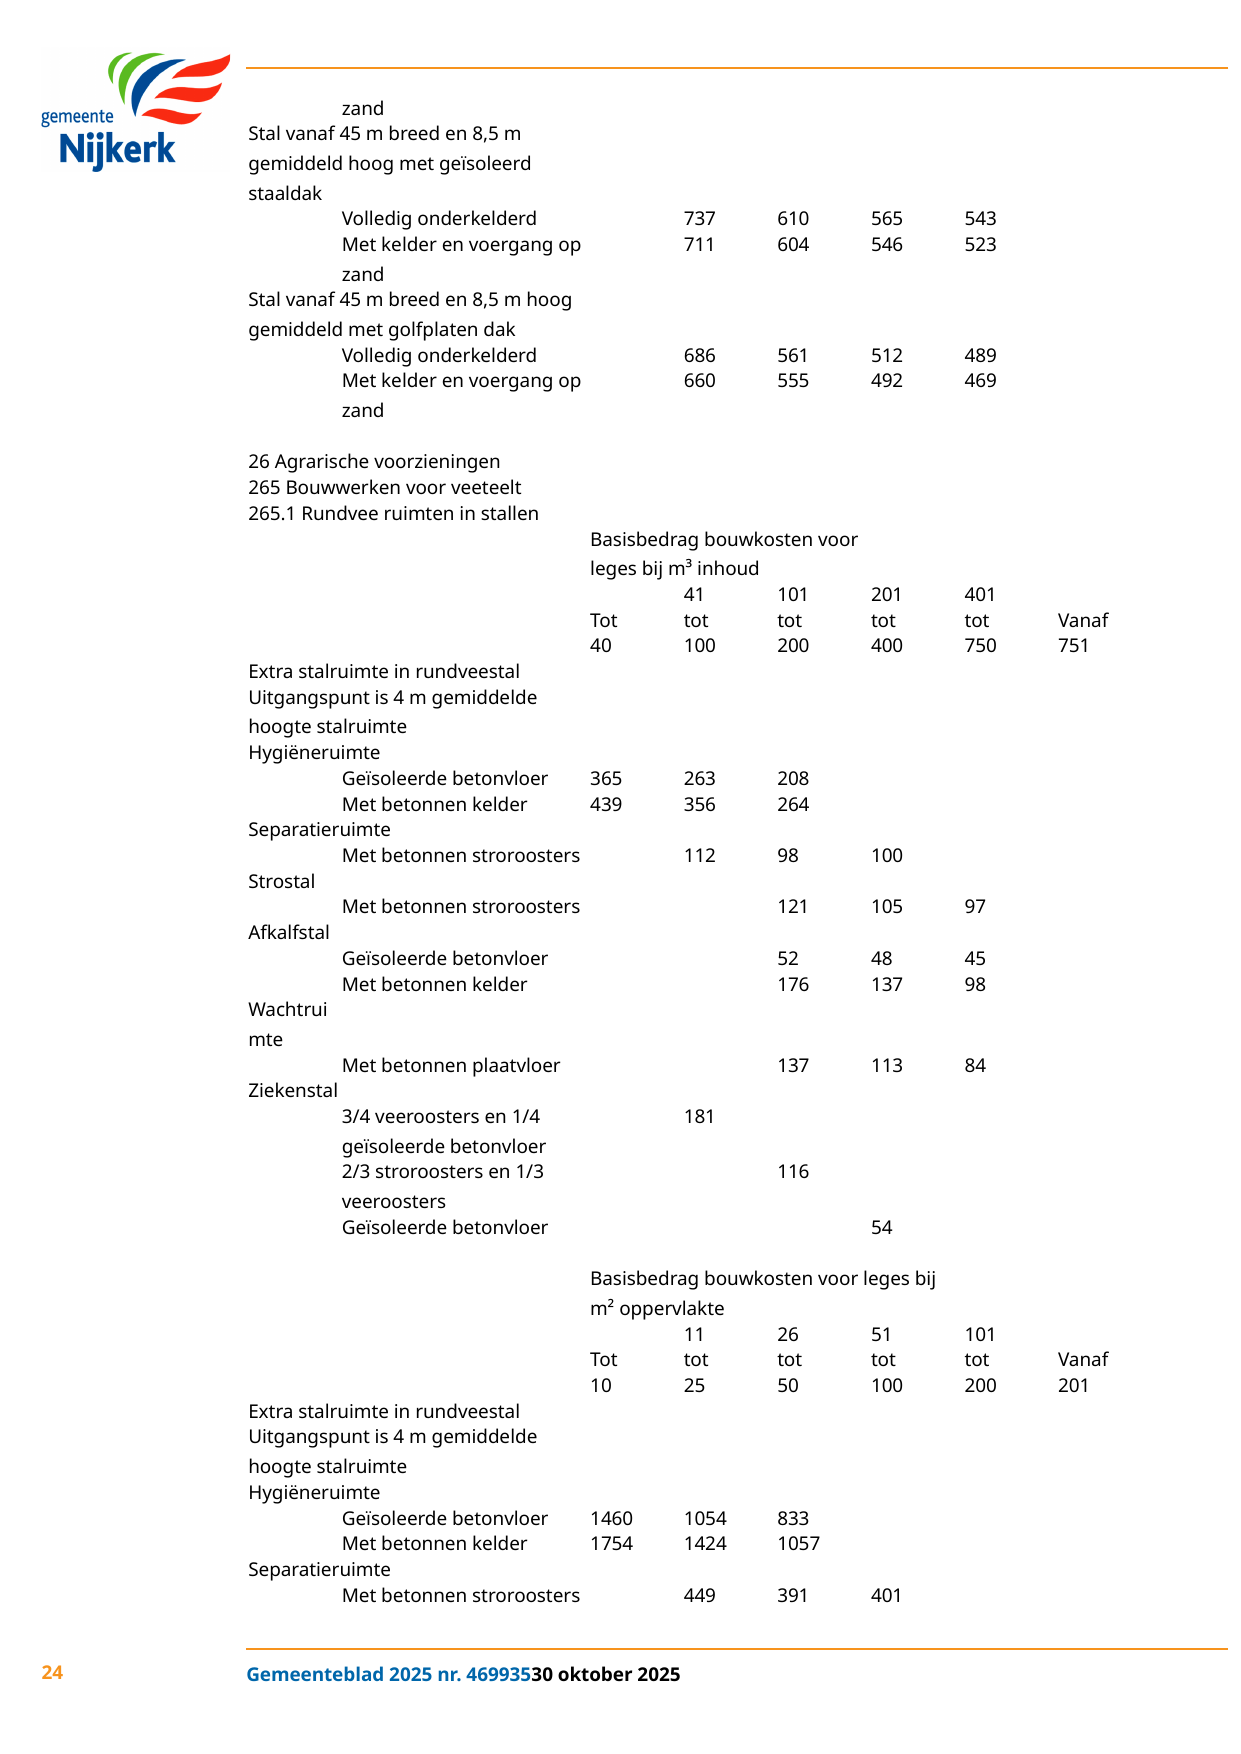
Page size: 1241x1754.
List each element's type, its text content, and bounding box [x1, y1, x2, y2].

table_cell [1058, 971, 1152, 997]
table_cell [964, 423, 1058, 448]
table_cell Met kelder en voergang op zand [342, 231, 590, 286]
table_cell 98 [777, 842, 871, 868]
table_cell [1058, 95, 1152, 121]
table_cell [871, 423, 964, 448]
table_cell Uitgangspunt is 4 m gemiddelde hoogte stalruimte [248, 1424, 590, 1479]
table_cell [684, 658, 777, 684]
table_cell 101 [964, 1321, 1058, 1346]
table_cell [684, 1479, 777, 1505]
table_cell [342, 581, 590, 607]
table_cell Geïsoleerde betonvloer [342, 1505, 590, 1530]
table_cell [964, 1103, 1058, 1159]
table_cell 546 [871, 231, 964, 286]
table_cell 201 [1058, 1372, 1152, 1398]
table_cell [684, 1424, 777, 1479]
table_cell [1058, 739, 1152, 765]
table_cell [871, 791, 964, 816]
table_cell [590, 739, 683, 765]
table_cell Geïsoleerde betonvloer [342, 945, 590, 971]
table_cell 555 [777, 368, 871, 423]
table_cell 263 [684, 765, 777, 791]
table_cell 26 [777, 1321, 871, 1346]
table_cell tot [777, 607, 871, 632]
table_cell [1058, 286, 1152, 342]
table_cell tot [684, 607, 777, 632]
table_cell 101 [777, 581, 871, 607]
table_cell [590, 449, 683, 474]
table_cell [964, 500, 1058, 526]
table_cell [777, 1240, 871, 1265]
table_cell [684, 971, 777, 997]
table_cell [248, 1505, 342, 1530]
table_cell [964, 1530, 1058, 1556]
table_cell [1058, 423, 1152, 448]
table_cell [1058, 205, 1152, 231]
table_cell Uitgangspunt is 4 m gemiddelde hoogte stalruimte [248, 684, 590, 739]
table_cell [964, 1479, 1058, 1505]
table_cell [684, 1240, 777, 1265]
table_cell 84 [964, 1052, 1058, 1078]
table_cell [1058, 1556, 1152, 1582]
table_cell [964, 1240, 1058, 1265]
table_cell [871, 526, 964, 581]
table_cell [684, 1556, 777, 1582]
table_cell [590, 121, 683, 205]
table_cell [964, 658, 1058, 684]
table_cell 401 [964, 581, 1058, 607]
table_cell [1058, 1214, 1152, 1240]
table_cell [248, 971, 342, 997]
table_cell 543 [964, 205, 1058, 231]
table_cell [964, 739, 1058, 765]
table_cell [590, 1240, 683, 1265]
table_cell [964, 474, 1058, 500]
table_cell Hygiëneruimte [248, 739, 590, 765]
table_cell [342, 1321, 590, 1346]
table_cell 523 [964, 231, 1058, 286]
table_cell [777, 500, 871, 526]
table_cell [248, 1103, 342, 1159]
table_cell [1058, 1052, 1152, 1078]
table_cell [248, 842, 342, 868]
table_cell [248, 945, 342, 971]
table_cell [684, 1052, 777, 1078]
table_cell 2/3 stroroosters en 1/3 veeroosters [342, 1159, 590, 1214]
table_cell [871, 919, 964, 945]
table_cell [964, 526, 1058, 581]
table_cell [777, 919, 871, 945]
table_cell [590, 894, 683, 919]
table_cell 113 [871, 1052, 964, 1078]
table_cell [590, 816, 683, 842]
table_cell [964, 997, 1058, 1052]
table_cell [1058, 1078, 1152, 1103]
table_cell [248, 205, 342, 231]
table_cell 1754 [590, 1530, 683, 1556]
table_cell [248, 894, 342, 919]
table_cell 3/4 veeroosters en 1/4 geïsoleerde betonvloer [342, 1103, 590, 1159]
table_cell Stal vanaf 45 m breed en 8,5 m hoog gemiddeld met golfplaten dak [248, 286, 590, 342]
table_cell [342, 607, 590, 632]
table_cell 50 [777, 1372, 871, 1398]
table_cell [777, 816, 871, 842]
table_cell [777, 1078, 871, 1103]
table_cell [871, 474, 964, 500]
table_cell [871, 997, 964, 1052]
table_cell [964, 684, 1058, 739]
table_cell [777, 95, 871, 121]
table_cell [871, 449, 964, 474]
table_cell [871, 868, 964, 894]
table_cell [342, 868, 590, 894]
table_cell [871, 765, 964, 791]
table_cell Met betonnen kelder [342, 1530, 590, 1556]
table_cell [1058, 684, 1152, 739]
table_cell 100 [684, 633, 777, 658]
table_cell 51 [871, 1321, 964, 1346]
table_cell [871, 1530, 964, 1556]
table_cell 265 Bouwwerken voor veeteelt [248, 474, 590, 500]
table_cell [590, 658, 683, 684]
table_cell [1058, 1424, 1152, 1479]
table_cell Separatieruimte [248, 816, 590, 842]
table_cell Met betonnen stroroosters [342, 1582, 590, 1608]
table_cell [871, 1159, 964, 1214]
table_cell Extra stalruimte in rundveestal [248, 1398, 590, 1424]
table_cell [777, 1479, 871, 1505]
table_cell tot [777, 1346, 871, 1372]
table_cell 610 [777, 205, 871, 231]
table_cell [684, 474, 777, 500]
table_cell 365 [590, 765, 683, 791]
table_cell [342, 1240, 590, 1265]
table_cell [684, 1159, 777, 1214]
table_cell 41 [684, 581, 777, 607]
table_cell [684, 868, 777, 894]
table_cell 512 [871, 342, 964, 367]
table_cell 356 [684, 791, 777, 816]
table_cell [1058, 500, 1152, 526]
table_cell [590, 1398, 683, 1424]
table_cell 52 [777, 945, 871, 971]
table_cell [871, 1103, 964, 1159]
table_cell [590, 231, 683, 286]
table_cell [590, 1078, 683, 1103]
table_cell [684, 1078, 777, 1103]
table_cell [248, 607, 342, 632]
table_cell [777, 423, 871, 448]
table_cell [248, 342, 342, 367]
table_cell [590, 286, 683, 342]
table_cell 137 [871, 971, 964, 997]
table_cell 100 [871, 1372, 964, 1398]
table_cell [248, 765, 342, 791]
table_cell [684, 423, 777, 448]
table_cell [342, 1265, 590, 1321]
table_cell [248, 633, 342, 658]
table_cell 439 [590, 791, 683, 816]
table_cell Tot [590, 1346, 683, 1372]
table_cell [248, 526, 342, 581]
table_cell 401 [871, 1582, 964, 1608]
table_cell [590, 342, 683, 367]
table_cell [871, 1398, 964, 1424]
table_cell [964, 1505, 1058, 1530]
table_cell 98 [964, 971, 1058, 997]
table_cell 660 [684, 368, 777, 423]
table_cell [964, 95, 1058, 121]
table_cell [777, 286, 871, 342]
table_cell [684, 739, 777, 765]
table_cell 1460 [590, 1505, 683, 1530]
table_cell 208 [777, 765, 871, 791]
table_cell 751 [1058, 633, 1152, 658]
table_cell [964, 1398, 1058, 1424]
table_cell [964, 1582, 1058, 1608]
table_cell [590, 1052, 683, 1078]
table_cell 11 [684, 1321, 777, 1346]
table_cell [1058, 1479, 1152, 1505]
table_cell [964, 791, 1058, 816]
table_cell 201 [871, 581, 964, 607]
table_cell [964, 842, 1058, 868]
table_cell 400 [871, 633, 964, 658]
table_cell 200 [964, 1372, 1058, 1398]
table_cell 48 [871, 945, 964, 971]
table_cell [1058, 1398, 1152, 1424]
table_cell [777, 658, 871, 684]
table_cell 1057 [777, 1530, 871, 1556]
table_cell 264 [777, 791, 871, 816]
table_cell [777, 997, 871, 1052]
table_cell tot [871, 1346, 964, 1372]
table_cell [964, 765, 1058, 791]
table_cell Met kelder en voergang op zand [342, 368, 590, 423]
table_cell 449 [684, 1582, 777, 1608]
table_cell Geïsoleerde betonvloer [342, 1214, 590, 1240]
table_cell 54 [871, 1214, 964, 1240]
table_cell [1058, 997, 1152, 1052]
table_cell [248, 95, 342, 121]
table_cell [871, 1424, 964, 1479]
table_cell [871, 95, 964, 121]
table_cell 40 [590, 633, 683, 658]
table_cell [684, 816, 777, 842]
table_cell Met betonnen kelder [342, 791, 590, 816]
table_cell 391 [777, 1582, 871, 1608]
table_cell [590, 581, 683, 607]
table_cell [684, 684, 777, 739]
table_cell [964, 816, 1058, 842]
table_cell [684, 945, 777, 971]
table_cell 100 [871, 842, 964, 868]
table_cell 469 [964, 368, 1058, 423]
table_cell [1058, 1530, 1152, 1556]
table_cell Vanaf [1058, 607, 1152, 632]
table_cell [777, 1424, 871, 1479]
table_cell 737 [684, 205, 777, 231]
table_cell [1058, 1103, 1152, 1159]
table_cell [871, 286, 964, 342]
table_cell [871, 658, 964, 684]
table_cell [684, 1214, 777, 1240]
table_cell 604 [777, 231, 871, 286]
table_cell [1058, 842, 1152, 868]
table_cell Basisbedrag bouwkosten voor leges bij m³ inhoud [590, 526, 871, 581]
table_cell [248, 423, 342, 448]
table_cell 112 [684, 842, 777, 868]
table_cell [777, 868, 871, 894]
table_cell Met betonnen stroroosters [342, 894, 590, 919]
table_cell [684, 894, 777, 919]
table_cell [1058, 945, 1152, 971]
picture [41, 47, 231, 172]
table_cell [1058, 919, 1152, 945]
table_cell [1058, 1505, 1152, 1530]
table_cell [590, 945, 683, 971]
table_cell [777, 474, 871, 500]
table_cell [248, 1052, 342, 1078]
table_cell Basisbedrag bouwkosten voor leges bij m² oppervlakte [590, 1265, 964, 1321]
table_cell [590, 1214, 683, 1240]
table_cell [1058, 449, 1152, 474]
table_cell tot [871, 607, 964, 632]
table_cell [590, 919, 683, 945]
table_cell [684, 95, 777, 121]
table_cell [871, 1505, 964, 1530]
table_cell 489 [964, 342, 1058, 367]
table_cell [964, 1265, 1058, 1321]
table_cell [590, 500, 683, 526]
table_cell 121 [777, 894, 871, 919]
table_cell Volledig onderkelderd [342, 342, 590, 367]
table_cell [964, 121, 1058, 205]
table_cell [871, 1479, 964, 1505]
table_cell [342, 1078, 590, 1103]
table_cell [248, 1240, 342, 1265]
table_cell 45 [964, 945, 1058, 971]
table_cell [871, 1240, 964, 1265]
table_cell [590, 368, 683, 423]
table_cell [964, 449, 1058, 474]
table_cell [1058, 526, 1152, 581]
table_cell Geïsoleerde betonvloer [342, 765, 590, 791]
table_cell [342, 1346, 590, 1372]
table_cell tot [964, 1346, 1058, 1372]
table_cell [248, 1346, 342, 1372]
table_cell [248, 1530, 342, 1556]
table_cell tot [684, 1346, 777, 1372]
table_cell [964, 286, 1058, 342]
table_cell [1058, 1240, 1152, 1265]
table_cell 686 [684, 342, 777, 367]
table_cell [590, 1424, 683, 1479]
table_cell [342, 526, 590, 581]
table_cell Met betonnen kelder [342, 971, 590, 997]
table_cell [1058, 1159, 1152, 1214]
table_cell [1058, 342, 1152, 367]
table_cell [1058, 231, 1152, 286]
table_cell [684, 286, 777, 342]
table_cell [964, 868, 1058, 894]
table_cell [871, 1078, 964, 1103]
table_cell [964, 1424, 1058, 1479]
table_cell [684, 1398, 777, 1424]
table_cell tot [964, 607, 1058, 632]
table_cell Tot [590, 607, 683, 632]
table_cell [684, 919, 777, 945]
table_cell Met betonnen plaatvloer [342, 1052, 590, 1078]
table_cell [777, 739, 871, 765]
table_cell [1058, 581, 1152, 607]
table_cell [1058, 1582, 1152, 1608]
table_cell [590, 1321, 683, 1346]
table_cell 1424 [684, 1530, 777, 1556]
table_cell [342, 633, 590, 658]
table_cell Ziekenstal [248, 1078, 342, 1103]
table_cell [964, 1214, 1058, 1240]
table_cell [1058, 765, 1152, 791]
table_cell [871, 684, 964, 739]
table_cell Separatieruimte [248, 1556, 590, 1582]
table_cell [248, 1321, 342, 1346]
table_cell 181 [684, 1103, 777, 1159]
table_cell [871, 739, 964, 765]
table_cell [590, 684, 683, 739]
table_cell [871, 500, 964, 526]
table_cell 565 [871, 205, 964, 231]
table_cell [248, 581, 342, 607]
table_cell [684, 997, 777, 1052]
table_cell [590, 1479, 683, 1505]
table_cell Hygiëneruimte [248, 1479, 590, 1505]
table_cell [871, 1556, 964, 1582]
table_cell [964, 1159, 1058, 1214]
table_cell [684, 449, 777, 474]
table_cell Vanaf [1058, 1346, 1152, 1372]
table_cell 265.1 Rundvee ruimten in stallen [248, 500, 590, 526]
table_cell 833 [777, 1505, 871, 1530]
table_cell [1058, 368, 1152, 423]
table_cell 492 [871, 368, 964, 423]
table_cell Strostal [248, 868, 342, 894]
table_cell 1054 [684, 1505, 777, 1530]
table_cell [248, 1265, 342, 1321]
table_cell [590, 1582, 683, 1608]
table_cell Volledig onderkelderd [342, 205, 590, 231]
table_cell [1058, 1321, 1152, 1346]
table_cell [590, 95, 683, 121]
table_cell [590, 1103, 683, 1159]
table_cell [590, 868, 683, 894]
table_cell [777, 121, 871, 205]
table_cell [777, 449, 871, 474]
table_cell [871, 816, 964, 842]
table_cell 97 [964, 894, 1058, 919]
table_cell [777, 1398, 871, 1424]
table_cell [1058, 894, 1152, 919]
table_cell [248, 791, 342, 816]
table_cell Met betonnen stroroosters [342, 842, 590, 868]
table_cell Afkalfstal [248, 919, 342, 945]
table_cell 25 [684, 1372, 777, 1398]
table_cell 711 [684, 231, 777, 286]
table_cell 26 Agrarische voorzieningen [248, 449, 590, 474]
table_cell [342, 423, 590, 448]
table_cell [342, 997, 590, 1052]
table_cell Extra stalruimte in rundveestal [248, 658, 590, 684]
table_cell [590, 423, 683, 448]
table_cell [1058, 868, 1152, 894]
table_cell [590, 1159, 683, 1214]
table_cell [590, 205, 683, 231]
table_cell Stal vanaf 45 m breed en 8,5 m gemiddeld hoog met geïsoleerd staaldak [248, 121, 590, 205]
table_cell [248, 1372, 342, 1398]
table_cell [1058, 658, 1152, 684]
table_cell [777, 1214, 871, 1240]
table_cell [1058, 816, 1152, 842]
table_cell 561 [777, 342, 871, 367]
table_cell 105 [871, 894, 964, 919]
table_cell [964, 919, 1058, 945]
table_cell [248, 1159, 342, 1214]
table_cell [777, 684, 871, 739]
table_cell [964, 1556, 1058, 1582]
table_cell [590, 1556, 683, 1582]
table_cell [342, 1372, 590, 1398]
table_cell [1058, 121, 1152, 205]
table_cell [248, 1214, 342, 1240]
table_cell [871, 121, 964, 205]
table_cell [590, 971, 683, 997]
table_cell 176 [777, 971, 871, 997]
table_cell [684, 500, 777, 526]
table_cell Wachtruimte [248, 997, 342, 1052]
table_cell zand [342, 95, 590, 121]
table_cell [342, 919, 590, 945]
table_cell 116 [777, 1159, 871, 1214]
table_cell [1058, 1265, 1152, 1321]
table_cell [777, 1556, 871, 1582]
table_cell [248, 1582, 342, 1608]
table_cell [777, 1103, 871, 1159]
table_cell [1058, 791, 1152, 816]
table_cell 750 [964, 633, 1058, 658]
table_cell 10 [590, 1372, 683, 1398]
table_cell [964, 1078, 1058, 1103]
table_cell [684, 121, 777, 205]
table_cell [590, 474, 683, 500]
table_cell [590, 842, 683, 868]
table_cell [1058, 474, 1152, 500]
table_cell [248, 231, 342, 286]
table_cell 137 [777, 1052, 871, 1078]
table_cell [590, 997, 683, 1052]
table_cell 200 [777, 633, 871, 658]
table_cell [248, 368, 342, 423]
